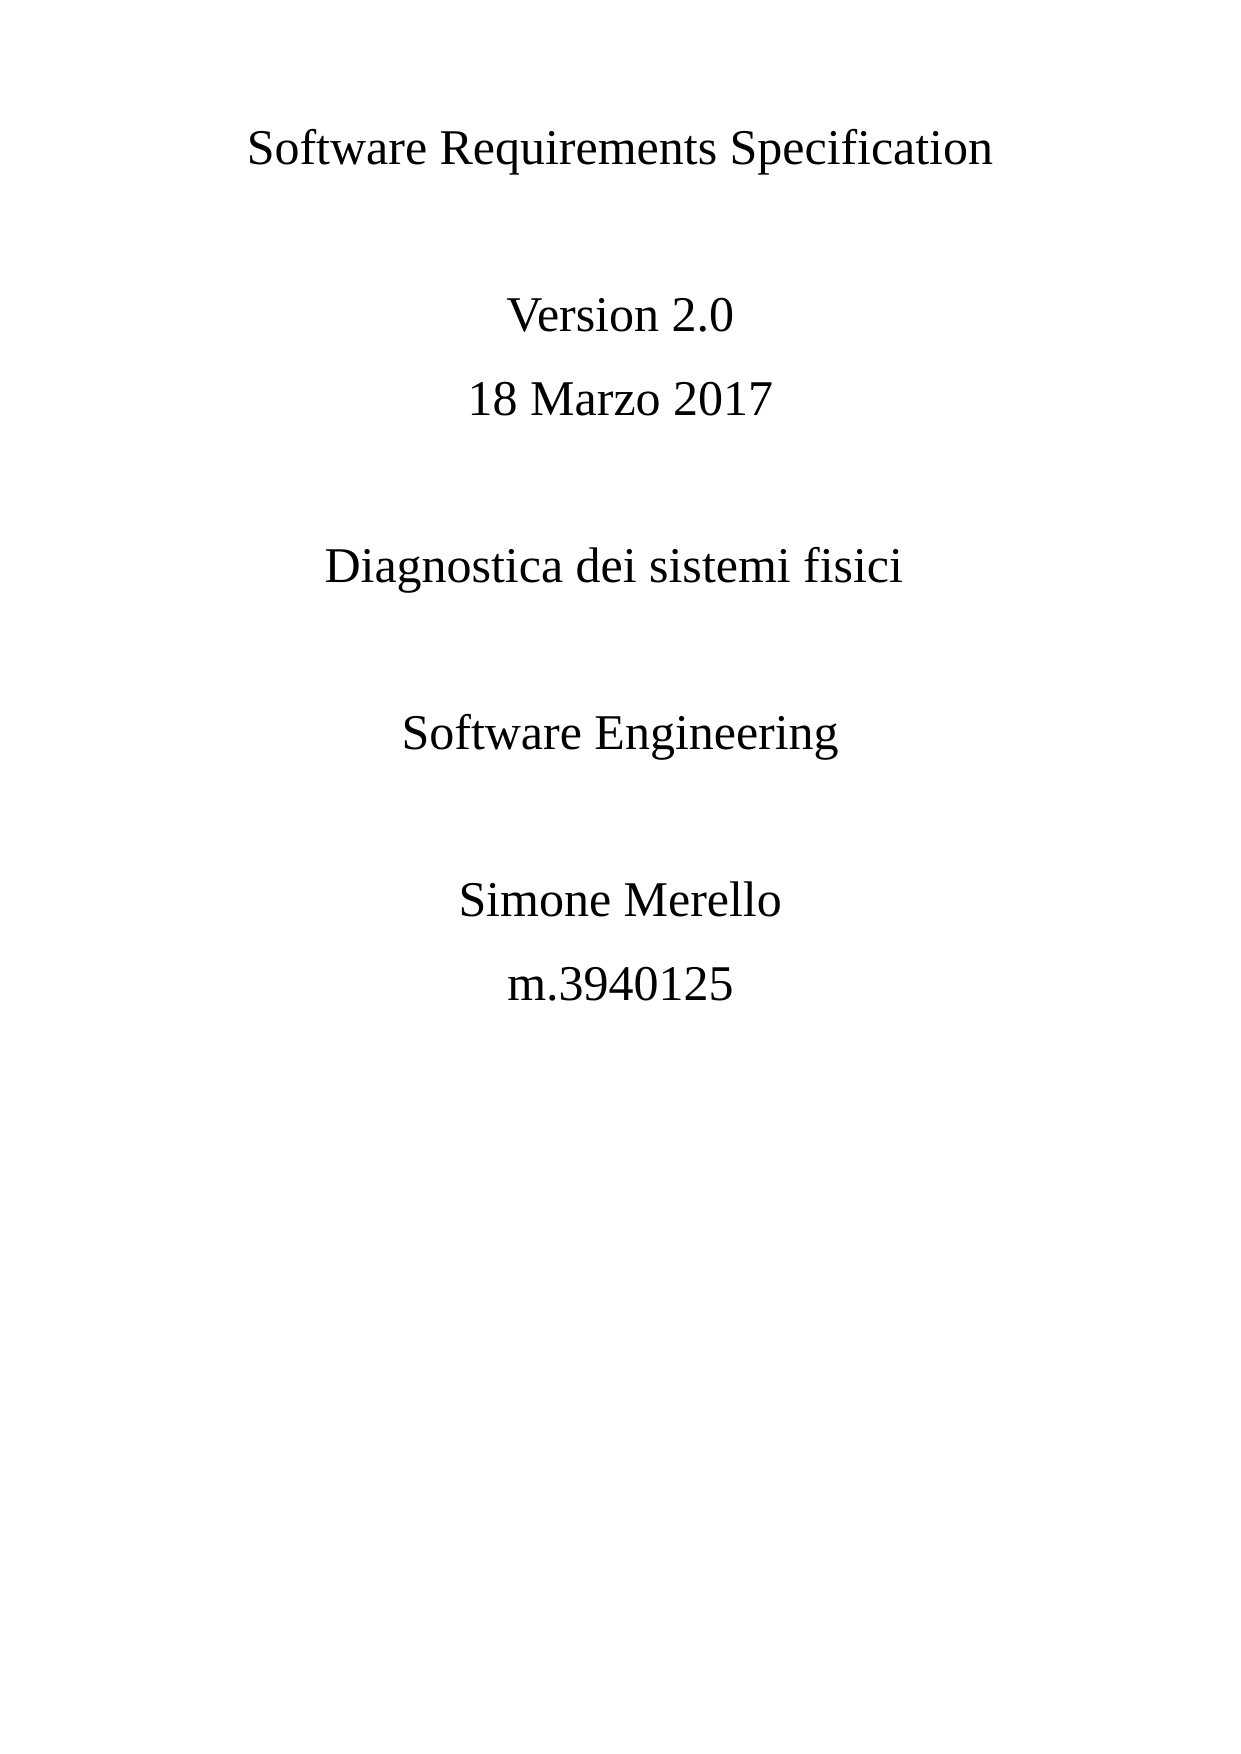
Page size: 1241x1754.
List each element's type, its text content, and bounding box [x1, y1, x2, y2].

text Version 2.0 [118, 285, 1122, 343]
text 18 Marzo 2017 [118, 369, 1122, 426]
text Software Engineering [118, 703, 1122, 760]
text Software Requirements Specification [118, 118, 1122, 176]
text m.3940125 [118, 953, 1122, 1011]
text Diagnostica dei sistemi fisici [118, 536, 1122, 593]
text Simone Merello [118, 870, 1122, 927]
